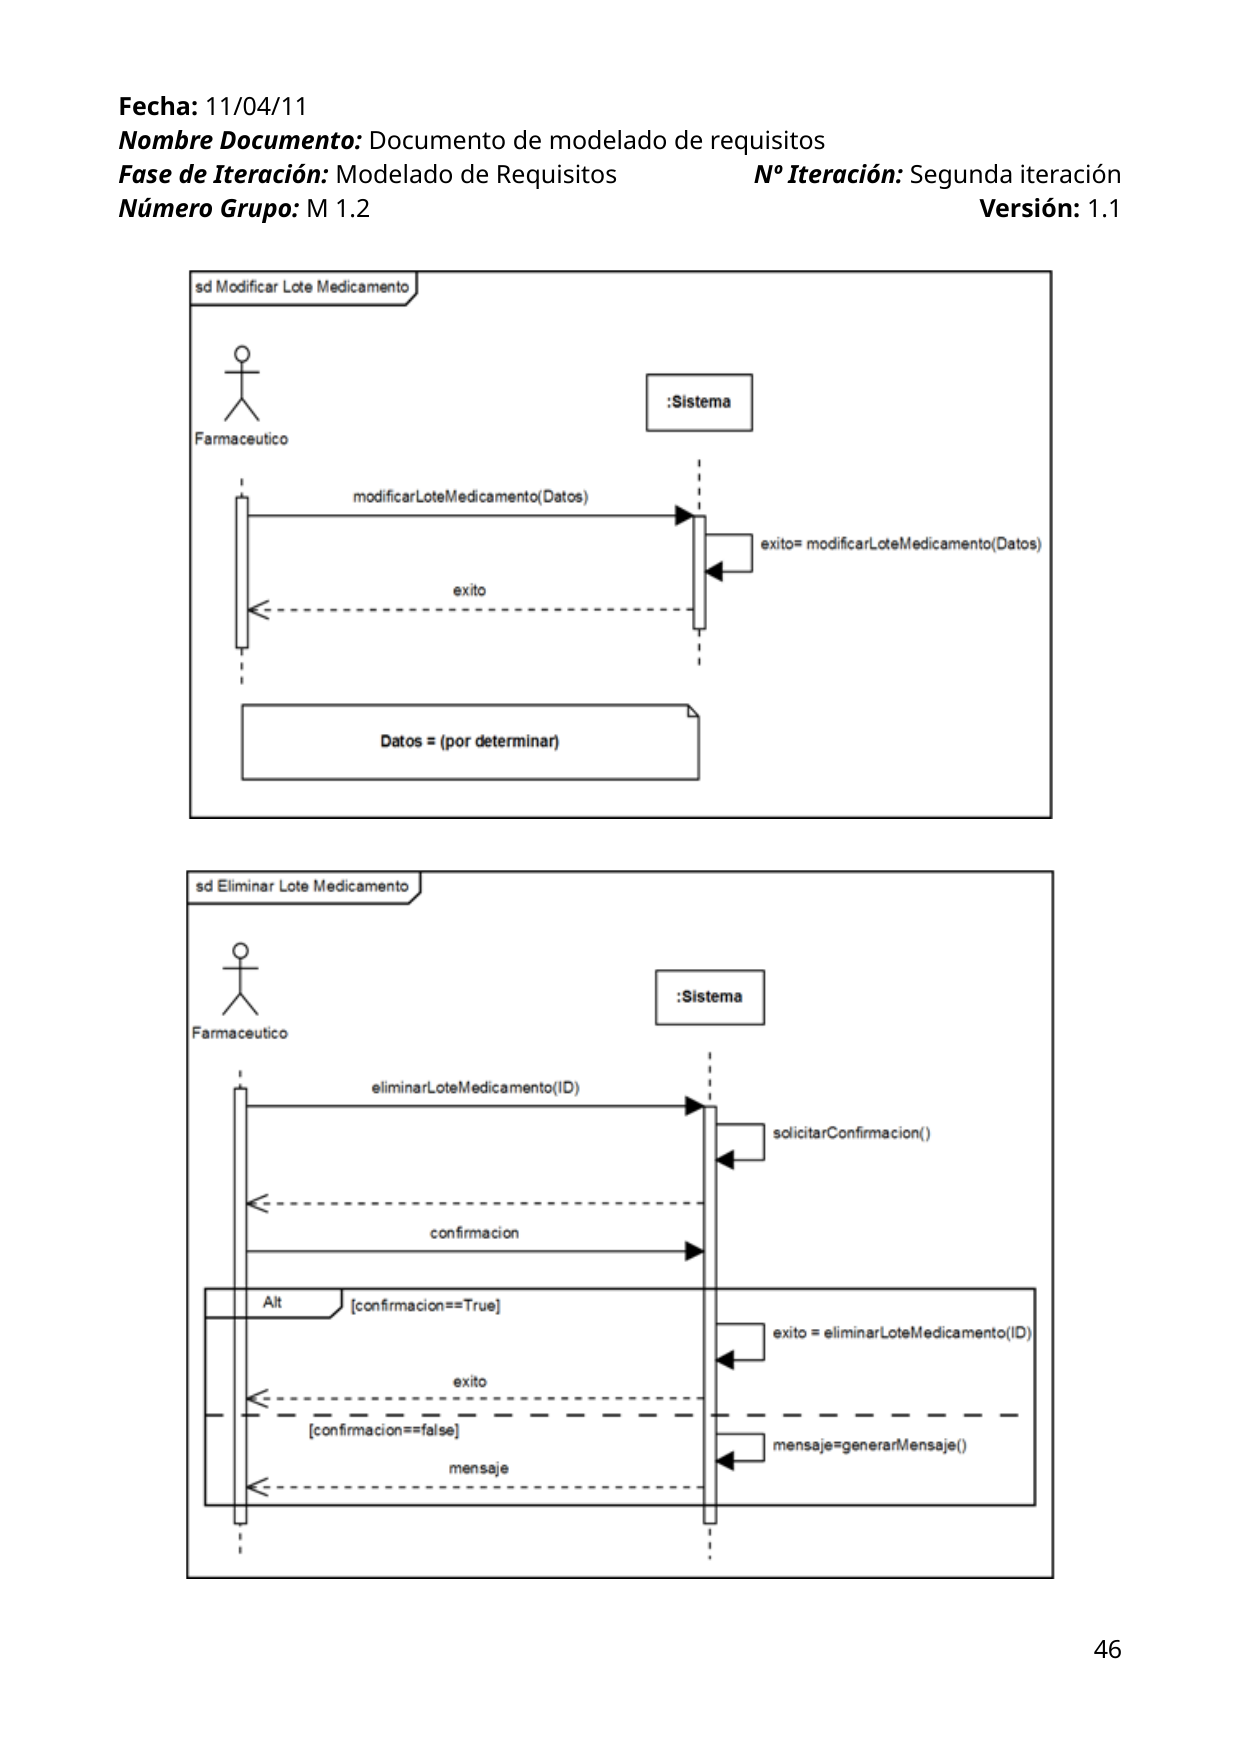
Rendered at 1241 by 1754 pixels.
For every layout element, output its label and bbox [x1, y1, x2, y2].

picture [188, 270, 1053, 819]
picture [186, 870, 1055, 1579]
